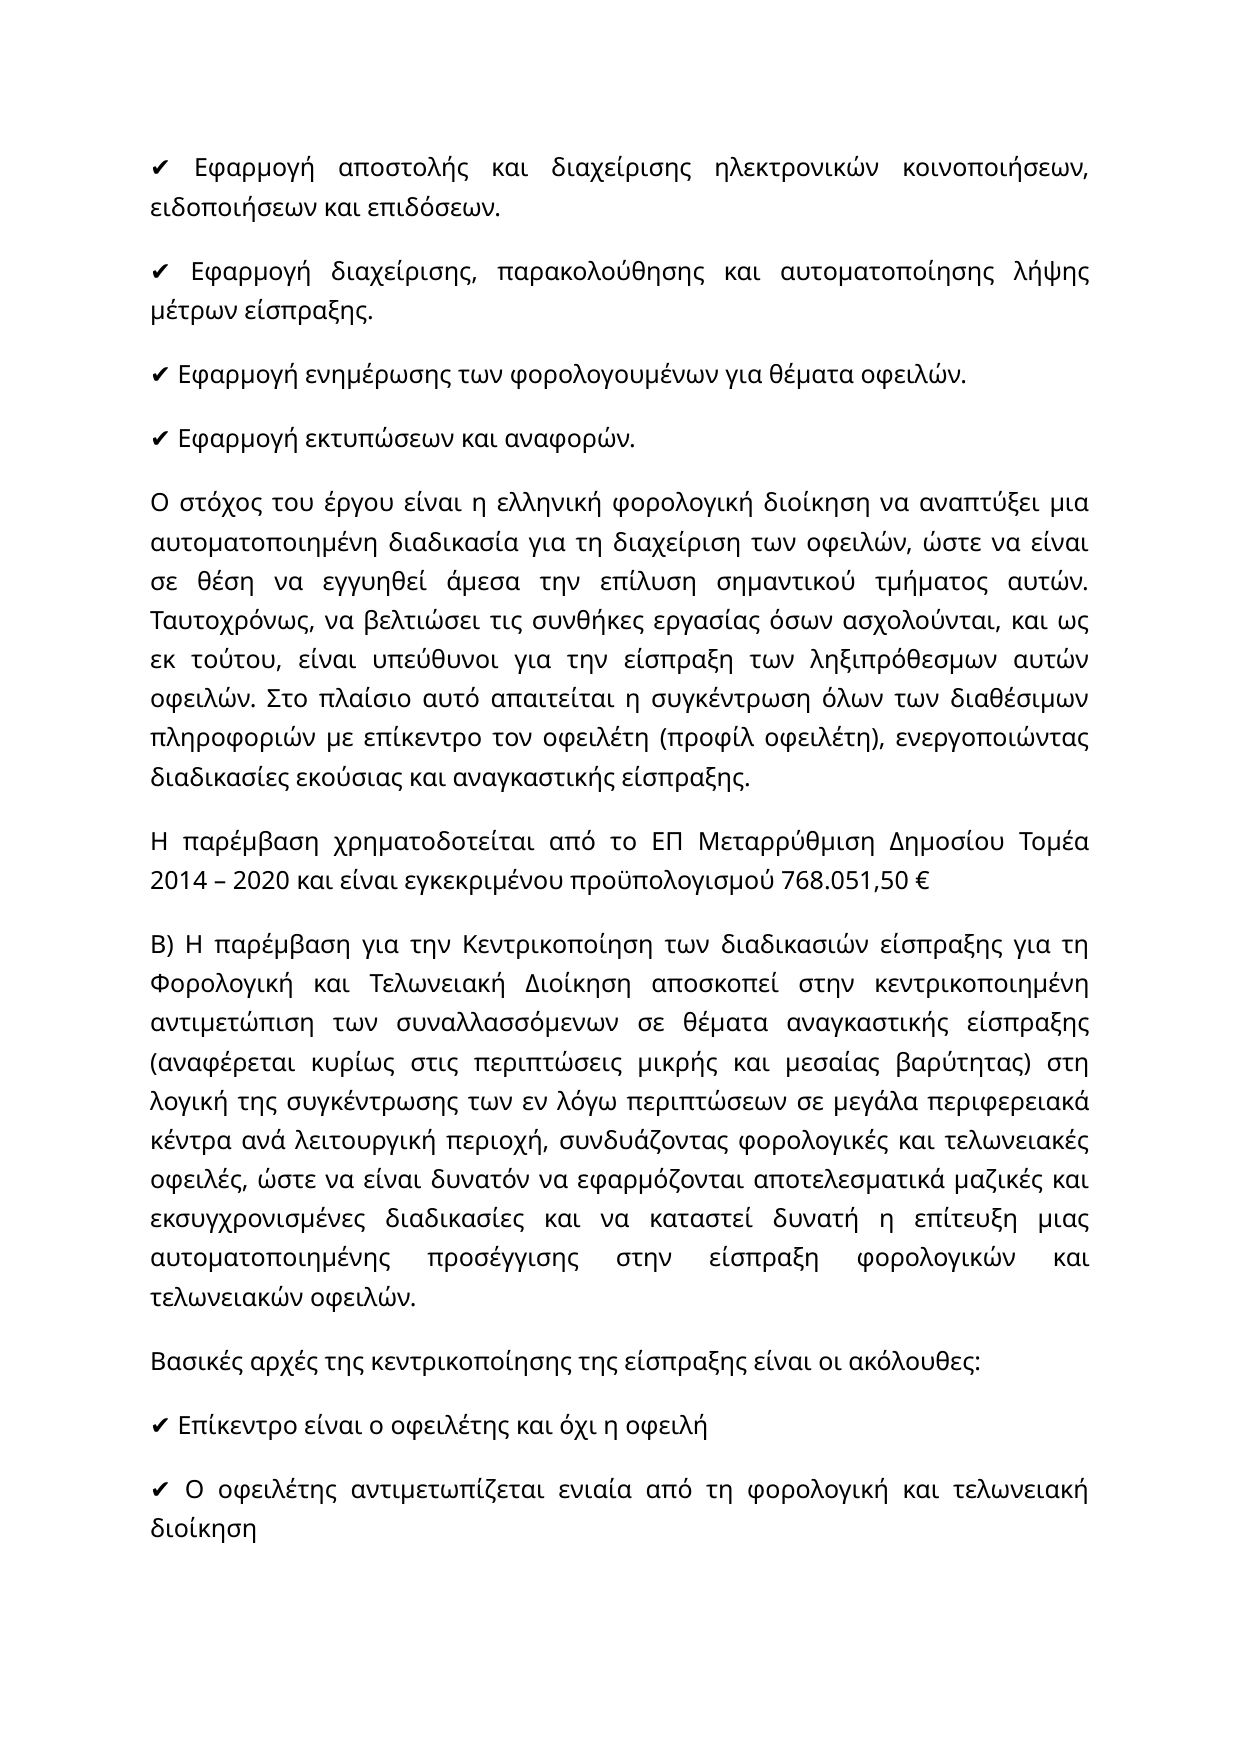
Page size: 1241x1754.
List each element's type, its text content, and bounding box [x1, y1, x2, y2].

text Βασικές αρχές της κεντρικοποίησης της είσπραξης είναι οι ακόλουθες: [150, 1343, 1090, 1377]
text Β) Η παρέμβαση για την Κεντρικοποίηση των διαδικασιών είσπραξης για τη Φορολογική και Τελωνειακή Διοίκηση αποσκοπεί στην κεντρικοποιημένη αντιμετώπιση των συναλλασσόμενων σε θέματα αναγκαστικής είσπραξης (αναφέρεται κυρίως στις περιπτώσεις μικρής και μεσαίας βαρύτητας) στη λογική της συγκέντρωσης των εν λόγω περιπτώσεων σε μεγάλα περιφερειακά κέντρα ανά λειτουργική περιοχή, συνδυάζοντας φορολογικές και τελωνειακές οφειλές, ώστε να είναι δυνατόν να εφαρμόζονται αποτελεσματικά μαζικές και εκσυγχρονισμένες διαδικασίες και να καταστεί δυνατή η επίτευξη μιας αυτοματοποιημένης προσέγγισης στην είσπραξη φορολογικών και τελωνειακών οφειλών. [150, 927, 1090, 1313]
text Ο στόχος του έργου είναι η ελληνική φορολογική διοίκηση να αναπτύξει μια αυτοματοποιημένη διαδικασία για τη διαχείριση των οφειλών, ώστε να είναι σε θέση να εγγυηθεί άμεσα την επίλυση σημαντικού τμήματος αυτών. Ταυτοχρόνως, να βελτιώσει τις συνθήκες εργασίας όσων ασχολούνται, και ως εκ τούτου, είναι υπεύθυνοι για την είσπραξη των ληξιπρόθεσμων αυτών οφειλών. Στο πλαίσιο αυτό απαιτείται η συγκέντρωση όλων των διαθέσιμων πληροφοριών με επίκεντρο τον οφειλέτη (προφίλ οφειλέτη), ενεργοποιώντας διαδικασίες εκούσιας και αναγκαστικής είσπραξης. [150, 485, 1090, 793]
text ✔ Εφαρμογή ενημέρωσης των φορολογουμένων για θέματα οφειλών. [150, 357, 1090, 391]
text ✔ Εφαρμογή εκτυπώσεων και αναφορών. [150, 421, 1090, 455]
text ✔ Εφαρμογή αποστολής και διαχείρισης ηλεκτρονικών κοινοποιήσεων, ειδοποιήσεων και επιδόσεων. [150, 150, 1090, 223]
text ✔ Επίκεντρο είναι ο οφειλέτης και όχι η οφειλή [150, 1407, 1090, 1442]
text ✔ Ο οφειλέτης αντιμετωπίζεται ενιαία από τη φορολογική και τελωνειακή διοίκηση [150, 1472, 1090, 1545]
text ✔ Εφαρμογή διαχείρισης, παρακολούθησης και αυτοματοποίησης λήψης μέτρων είσπραξης. [150, 253, 1090, 327]
text Η παρέμβαση χρηματοδοτείται από το ΕΠ Μεταρρύθμιση Δημοσίου Τομέα 2014 – 2020 και είναι εγκεκριμένου προϋπολογισμού 768.051,50 € [150, 823, 1090, 897]
